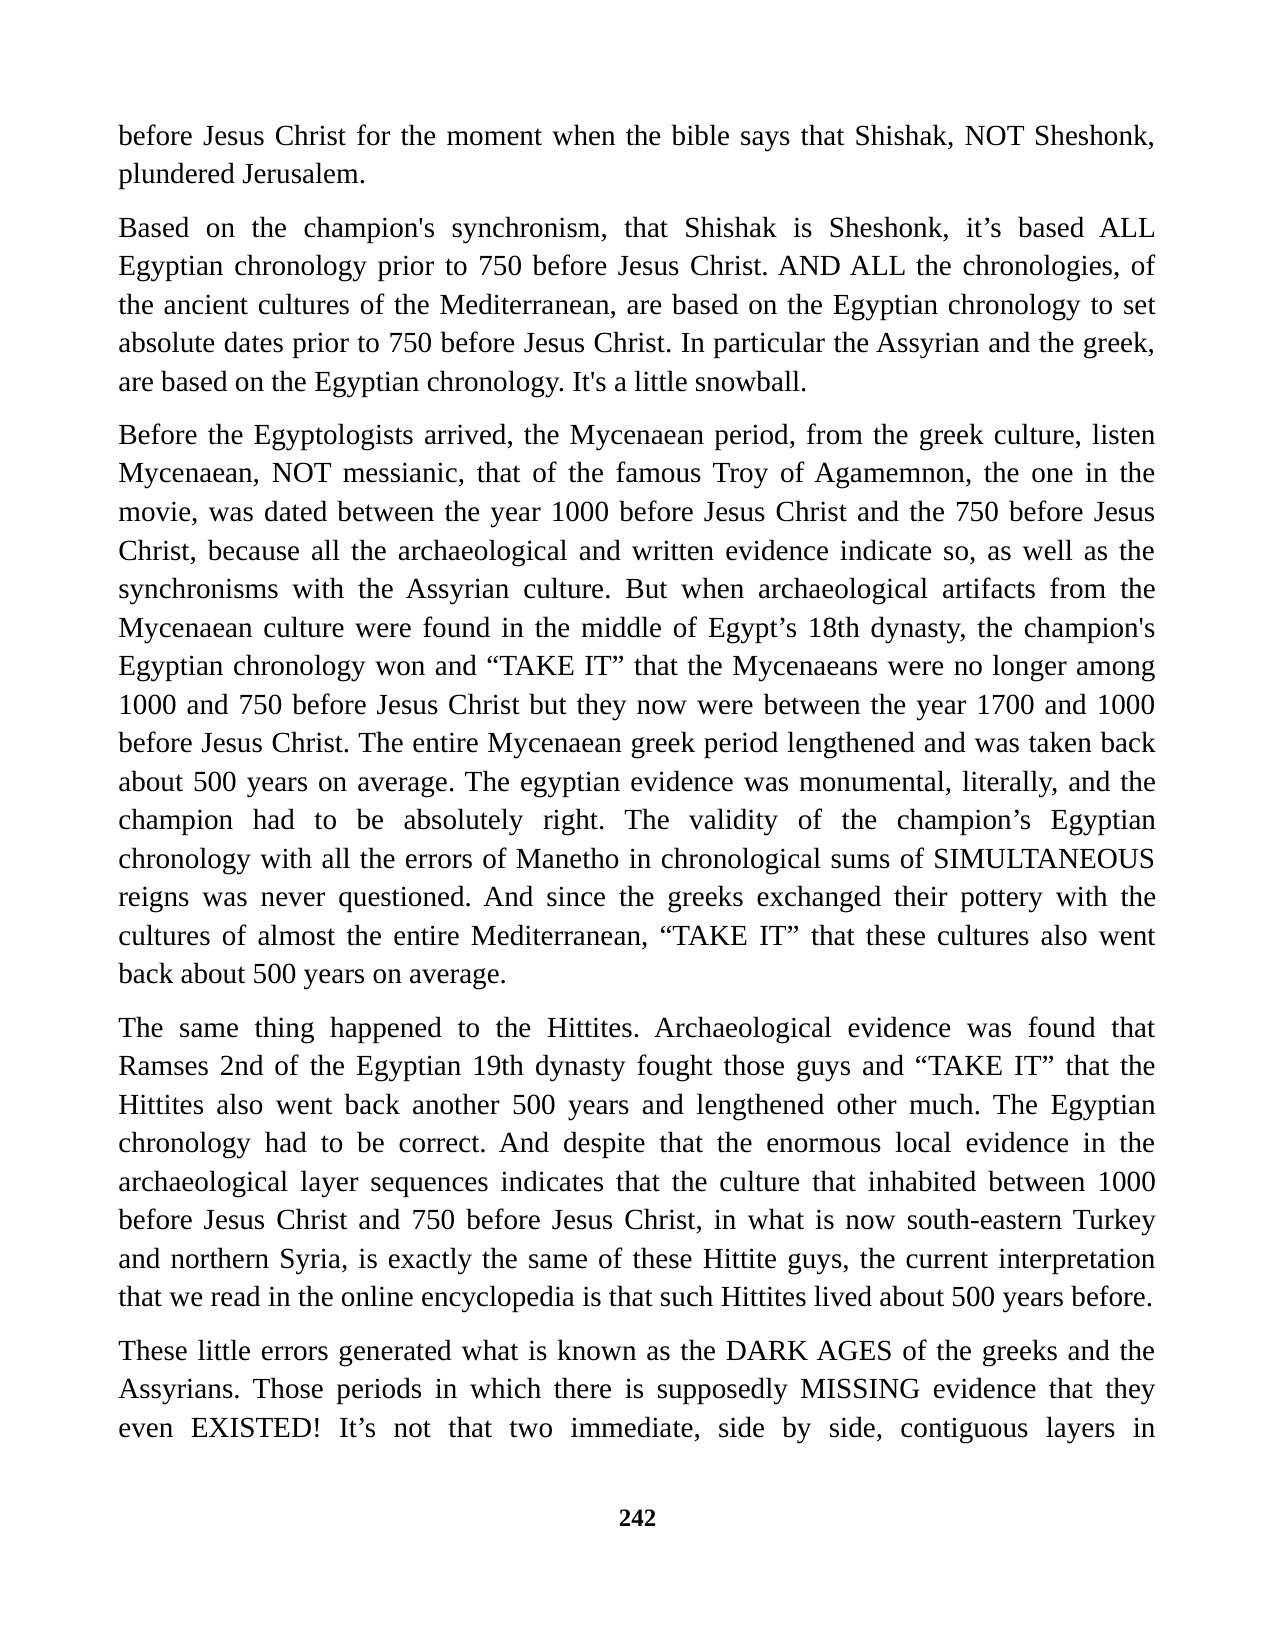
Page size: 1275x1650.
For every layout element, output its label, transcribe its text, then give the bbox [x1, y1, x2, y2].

text Based on the champion's synchronism, that Shishak is Sheshonk, it’s based ALL Egyptian chronology prior to 750 before Jesus Christ. AND ALL the chronologies, of the ancient cultures of the Mediterranean, are based on the Egyptian chronology to set absolute dates prior to 750 before Jesus Christ. In particular the Assyrian and the greek, are based on the Egyptian chronology. It's a little snowball. [118, 210, 1157, 397]
text These little errors generated what is known as the DARK AGES of the greeks and the Assyrians. Those periods in which there is supposedly MISSING evidence that they even EXISTED! It’s not that two immediate, side by side, contiguous layers in [118, 1333, 1157, 1443]
text Before the Egyptologists arrived, the Mycenaean period, from the greek culture, listen Mycenaean, NOT messianic, that of the famous Troy of Agamemnon, the one in the movie, was dated between the year 1000 before Jesus Christ and the 750 before Jesus Christ, because all the archaeological and written evidence indicate so, as well as the synchronisms with the Assyrian culture. But when archaeological artifacts from the Mycenaean culture were found in the middle of Egypt’s 18th dynasty, the champion's Egyptian chronology won and “TAKE IT” that the Mycenaeans were no longer among 1000 and 750 before Jesus Christ but they now were between the year 1700 and 1000 before Jesus Christ. The entire Mycenaean greek period lengthened and was taken back about 500 years on average. The egyptian evidence was monumental, literally, and the champion had to be absolutely right. The validity of the champion’s Egyptian chronology with all the errors of Manetho in chronological sums of SIMULTANEOUS reigns was never questioned. And since the greeks exchanged their pottery with the cultures of almost the entire Mediterranean, “TAKE IT” that these cultures also went back about 500 years on average. [118, 417, 1157, 990]
text before Jesus Christ for the moment when the bible says that Shishak, NOT Sheshonk, plundered Jerusalem. [118, 118, 1157, 190]
text The same thing happened to the Hittites. Archaeological evidence was found that Ramses 2nd of the Egyptian 19th dynasty fought those guys and “TAKE IT” that the Hittites also went back another 500 years and lengthened other much. The Egyptian chronology had to be correct. And despite that the enormous local evidence in the archaeological layer sequences indicates that the culture that inhabited between 1000 before Jesus Christ and 750 before Jesus Christ, in what is now south-eastern Turkey and northern Syria, is exactly the same of these Hittite guys, the current interpretation that we read in the online encyclopedia is that such Hittites lived about 500 years before. [118, 1010, 1157, 1313]
